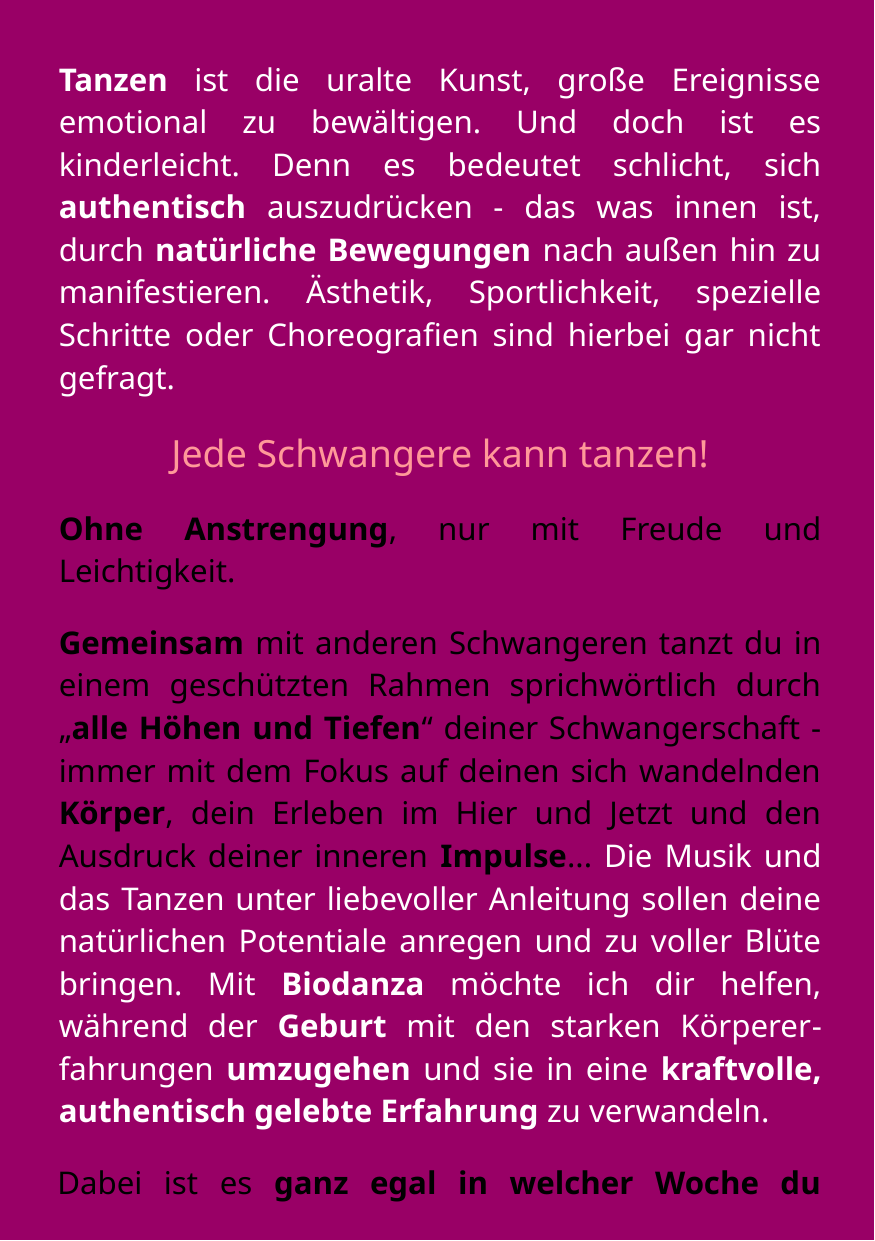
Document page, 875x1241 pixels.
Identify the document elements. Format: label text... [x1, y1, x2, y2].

text Tanzen ist die uralte Kunst, große Ereignisse emotional zu bewältigen. Und doch ist es kinderleicht. Denn es bedeutet schlicht, sich authentisch auszudrücken - das was innen ist, durch natürliche Bewegungen nach außen hin zu manifes­tieren. Ästhetik, Sportlichkeit, spezielle Schritte oder Choreografien sind hierbei gar nicht gefragt. [58, 57, 822, 398]
text Ohne Anstrengung, nur mit Freude und Leichtigkeit. [58, 507, 822, 592]
text Dabei ist es ganz egal in welcher Woche du [57, 1161, 822, 1203]
text Gemeinsam mit anderen Schwangeren tanzt du in einem geschützten Rahmen sprichwörtlich durch „alle Höhen und Tiefen“ deiner Schwangerschaft - immer mit dem Fokus auf deinen sich wandelnden Körper, dein Erleben im Hier und Jetzt und den Ausdruck deiner inneren Impulse... Die Musik und das Tanzen unter liebevoller Anleitung sollen deine natürlichen Potentiale anregen und zu voller Blüte bringen. Mit Biodanza möchte ich dir helfen, während der Geburt mit den starken Körperer­fahrungen umzugehen und sie in eine kraftvolle, authentisch gelebte Erfahrung zu verwandeln. [58, 621, 822, 1132]
text Jede Schwangere kann tanzen! [58, 427, 822, 478]
